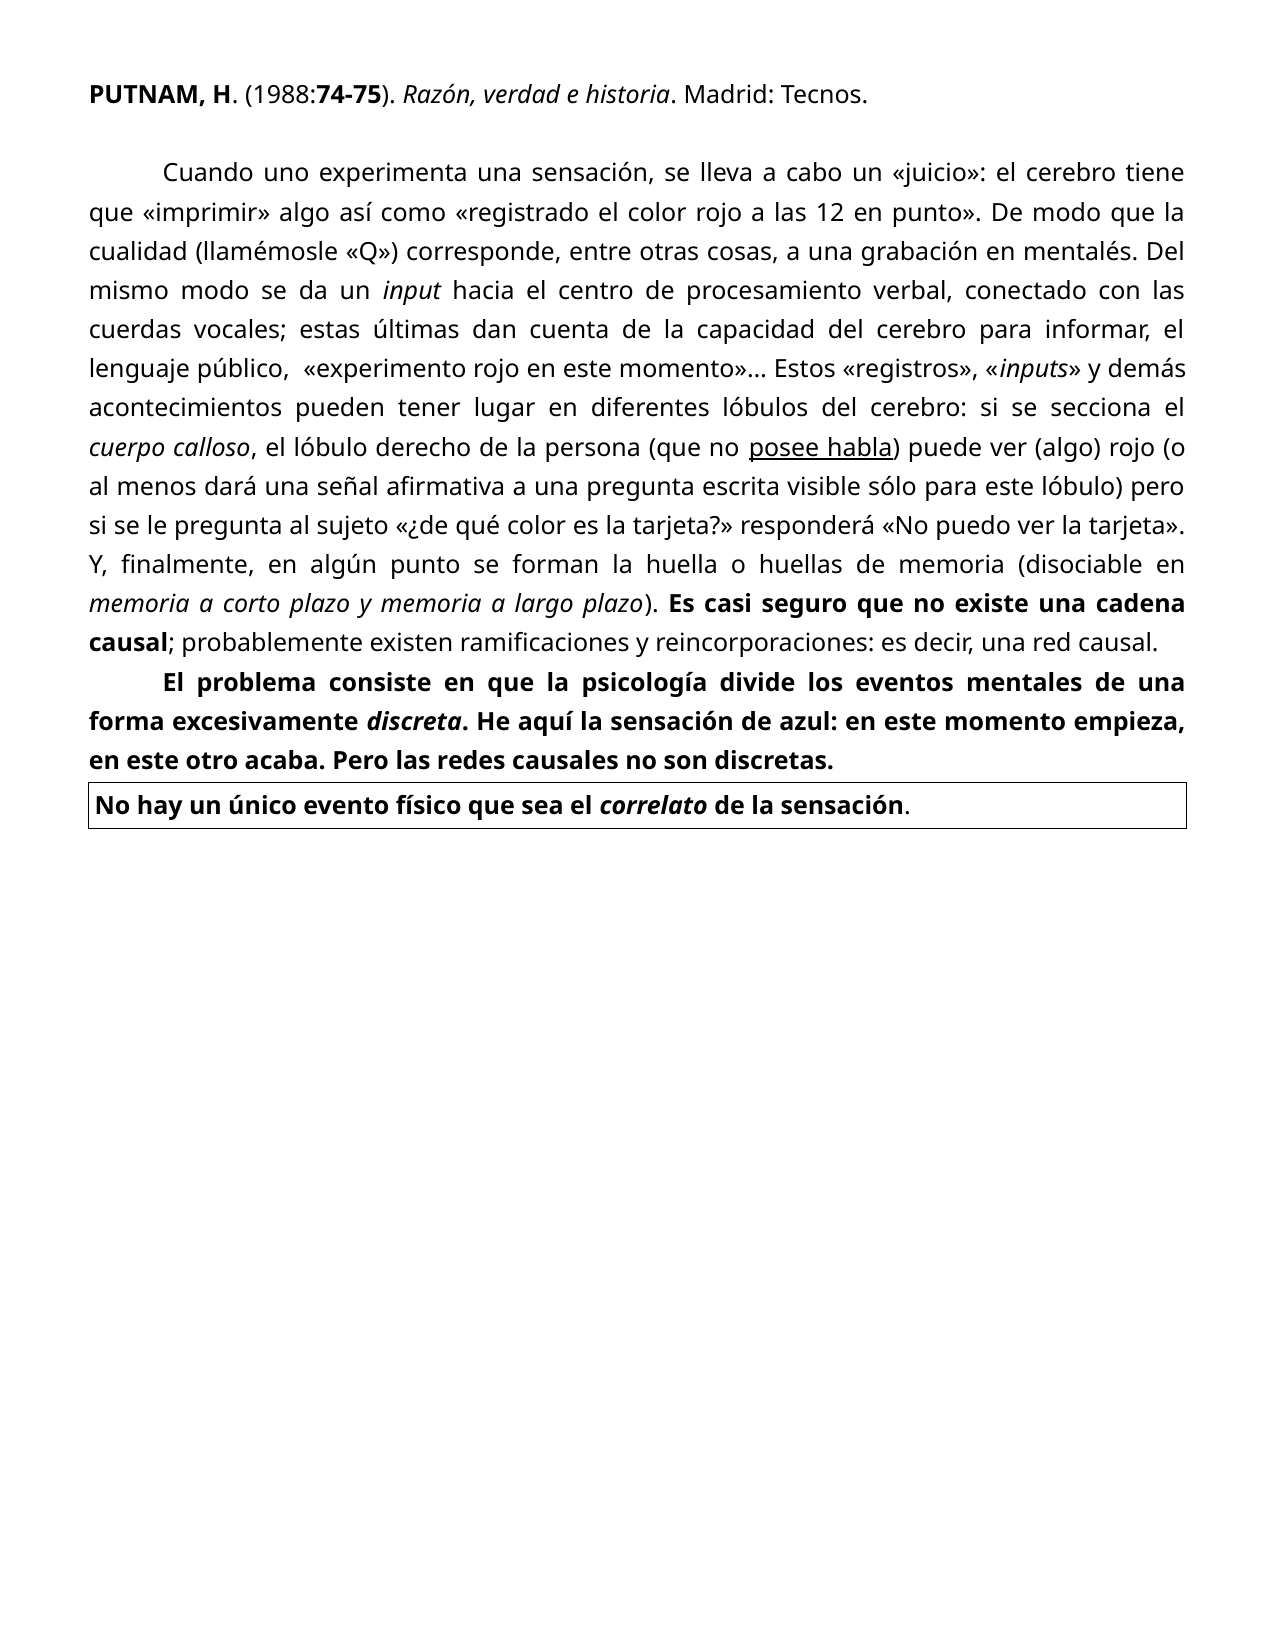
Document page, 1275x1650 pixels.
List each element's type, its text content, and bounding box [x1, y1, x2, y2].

text Cuando uno experimenta una sensación, se lleva a cabo un «juicio»: el cerebro tiene que «imprimir» algo así como «registrado el color rojo a las 12 en punto». De modo que la cualidad (llamémosle «Q») corresponde, entre otras cosas, a una grabación en mentalés. Del mismo modo se da un input hacia el centro de procesamiento verbal, conectado con las cuerdas vocales; estas últimas dan cuenta de la capacidad del cerebro para informar, el lenguaje público, «experimento rojo en este momento»… Estos «registros», «inputs» y demás acontecimientos pueden tener lugar en diferentes lóbulos del cerebro: si se secciona el cuerpo calloso, el lóbulo derecho de la persona (que no posee habla) puede ver (algo) rojo (o al menos dará una señal afirmativa a una pregunta escrita visible sólo para este lóbulo) pero si se le pregunta al sujeto «¿de qué color es la tarjeta?» responderá «No puedo ver la tarjeta». Y, finalmente, en algún punto se forman la huella o huellas de memoria (disociable en memoria a corto plazo y memoria a largo plazo). Es casi seguro que no existe una cadena causal; probablemente existen ramificaciones y reincorporaciones: es decir, una red causal. [88, 155, 1186, 659]
text El problema consiste en que la psicología divide los eventos mentales de una forma excesivamente discreta. He aquí la sensación de azul: en este momento empieza, en este otro acaba. Pero las redes causales no son discretas. [88, 664, 1186, 777]
table_header No hay un único evento físico que sea el correlato de la sensación. [89, 783, 1186, 827]
text PUTNAM, H. (1988:74-75). Razón, verdad e historia. Madrid: Tecnos. [88, 77, 1186, 111]
